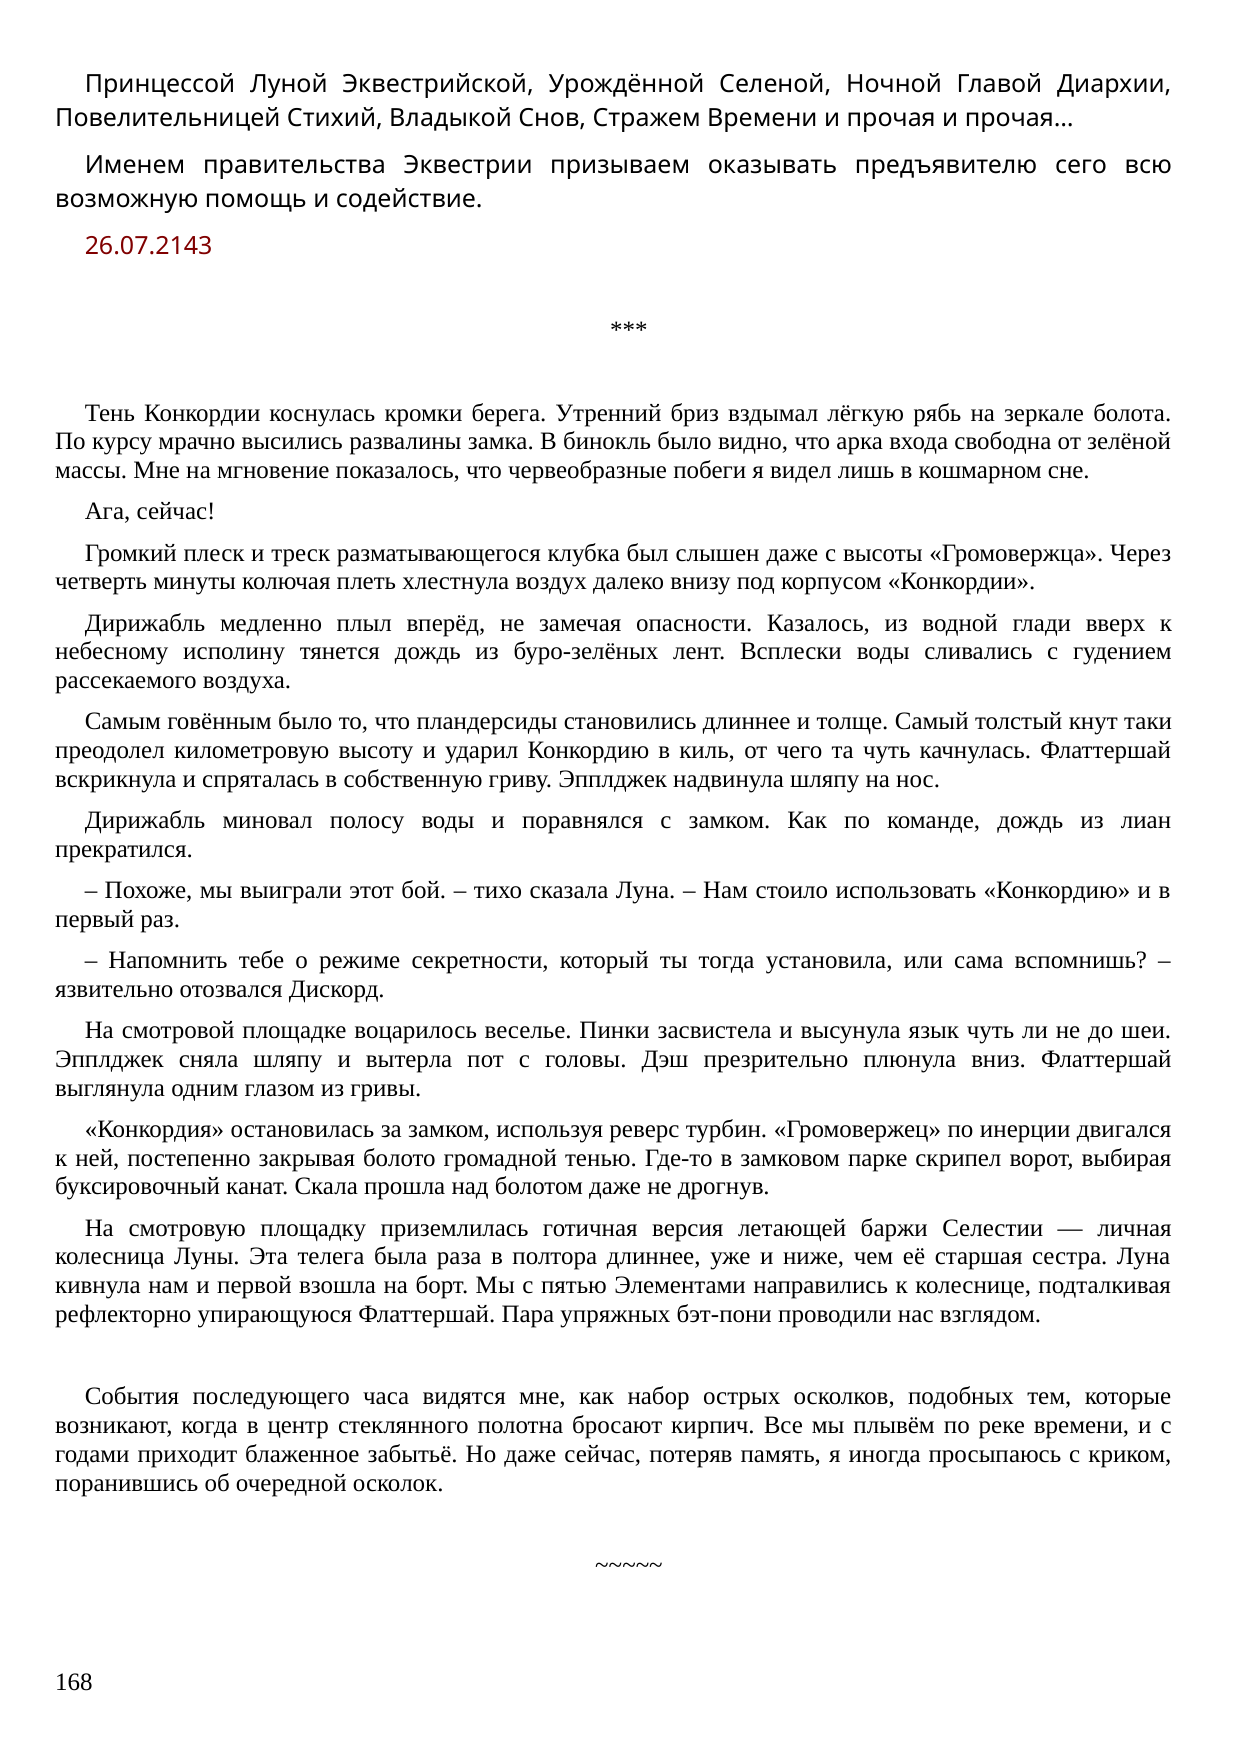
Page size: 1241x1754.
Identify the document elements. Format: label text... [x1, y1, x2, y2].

text 26.07.2143 [55, 227, 1173, 261]
text Дирижабль миновал полосу воды и поравнялся с замком. Как по команде, дождь из лиан прекратился. [55, 805, 1173, 863]
text Тень Конкордии коснулась кромки берега. Утренний бриз вздымал лёгкую рябь на зеркале болота. По курсу мрачно высились развалины замка. В бинокль было видно, что арка входа свободна от зелёной массы. Мне на мгновение показалось, что червеобразные побеги я видел лишь в кошмарном сне. [55, 398, 1173, 484]
text «Конкордия» остановилась за замком, используя реверс турбин. «Громовержец» по инерции двигался к ней, постепенно закрывая болото громадной тенью. Где-то в замковом парке скрипел ворот, выбирая буксировочный канат. Скала прошла над болотом даже не дрогнув. [55, 1114, 1173, 1200]
text *** [55, 315, 1173, 344]
text На смотровую площадку приземлилась готичная версия летающей баржи Селестии — личная колесница Луны. Эта телега была раза в полтора длиннее, уже и ниже, чем её старшая сестра. Луна кивнула нам и первой взошла на борт. Мы с пятью Элементами направились к колеснице, подталкивая рефлекторно упирающуюся Флаттершай. Пара упряжных бэт-пони проводили нас взглядом. [55, 1213, 1173, 1328]
text События последующего часа видятся мне, как набор острых осколков, подобных тем, которые возникают, когда в центр стеклянного полотна бросают кирпич. Все мы плывём по реке времени, и с годами приходит блаженное забытьё. Но даже сейчас, потеряв память, я иногда просыпаюсь с криком, поранившись об очередной осколок. [55, 1381, 1173, 1496]
text Принцессой Луной Эквестрийской, Урождённой Селеной, Ночной Главой Диархии, Повелительницей Стихий, Владыкой Снов, Стражем Времени и прочая и прочая… [55, 66, 1173, 134]
text Дирижабль медленно плыл вперёд, не замечая опасности. Казалось, из водной глади вверх к небесному исполину тянется дождь из буро-зелёных лент. Всплески воды сливались с гудением рассекаемого воздуха. [55, 608, 1173, 694]
text Ага, сейчас! [55, 496, 1173, 525]
text Громкий плеск и треск разматывающегося клубка был слышен даже с высоты «Громовержца». Через четверть минуты колючая плеть хлестнула воздух далеко внизу под корпусом «Конкордии». [55, 538, 1173, 595]
text ~~~~~ [55, 1550, 1173, 1579]
text Самым говённым было то, что пландерсиды становились длиннее и толще. Самый толстый кнут таки преодолел километровую высоту и ударил Конкордию в киль, от чего та чуть качнулась. Флаттершай вскрикнула и спряталась в собственную гриву. Эпплджек надвинула шляпу на нос. [55, 706, 1173, 793]
text – Напомнить тебе о режиме секретности, который ты тогда установила, или сама вспомнишь? – язвительно отозвался Дискорд. [55, 945, 1173, 1003]
text – Похоже, мы выиграли этот бой. – тихо сказала Луна. – Нам стоило использовать «Конкордию» и в первый раз. [55, 875, 1173, 933]
text На смотровой площадке воцарилось веселье. Пинки засвистела и высунула язык чуть ли не до шеи. Эпплджек сняла шляпу и вытерла пот с головы. Дэш презрительно плюнула вниз. Флаттершай выглянула одним глазом из гривы. [55, 1015, 1173, 1101]
text Именем правительства Эквестрии призываем оказывать предъявителю сего всю возможную помощь и содействие. [55, 147, 1173, 215]
